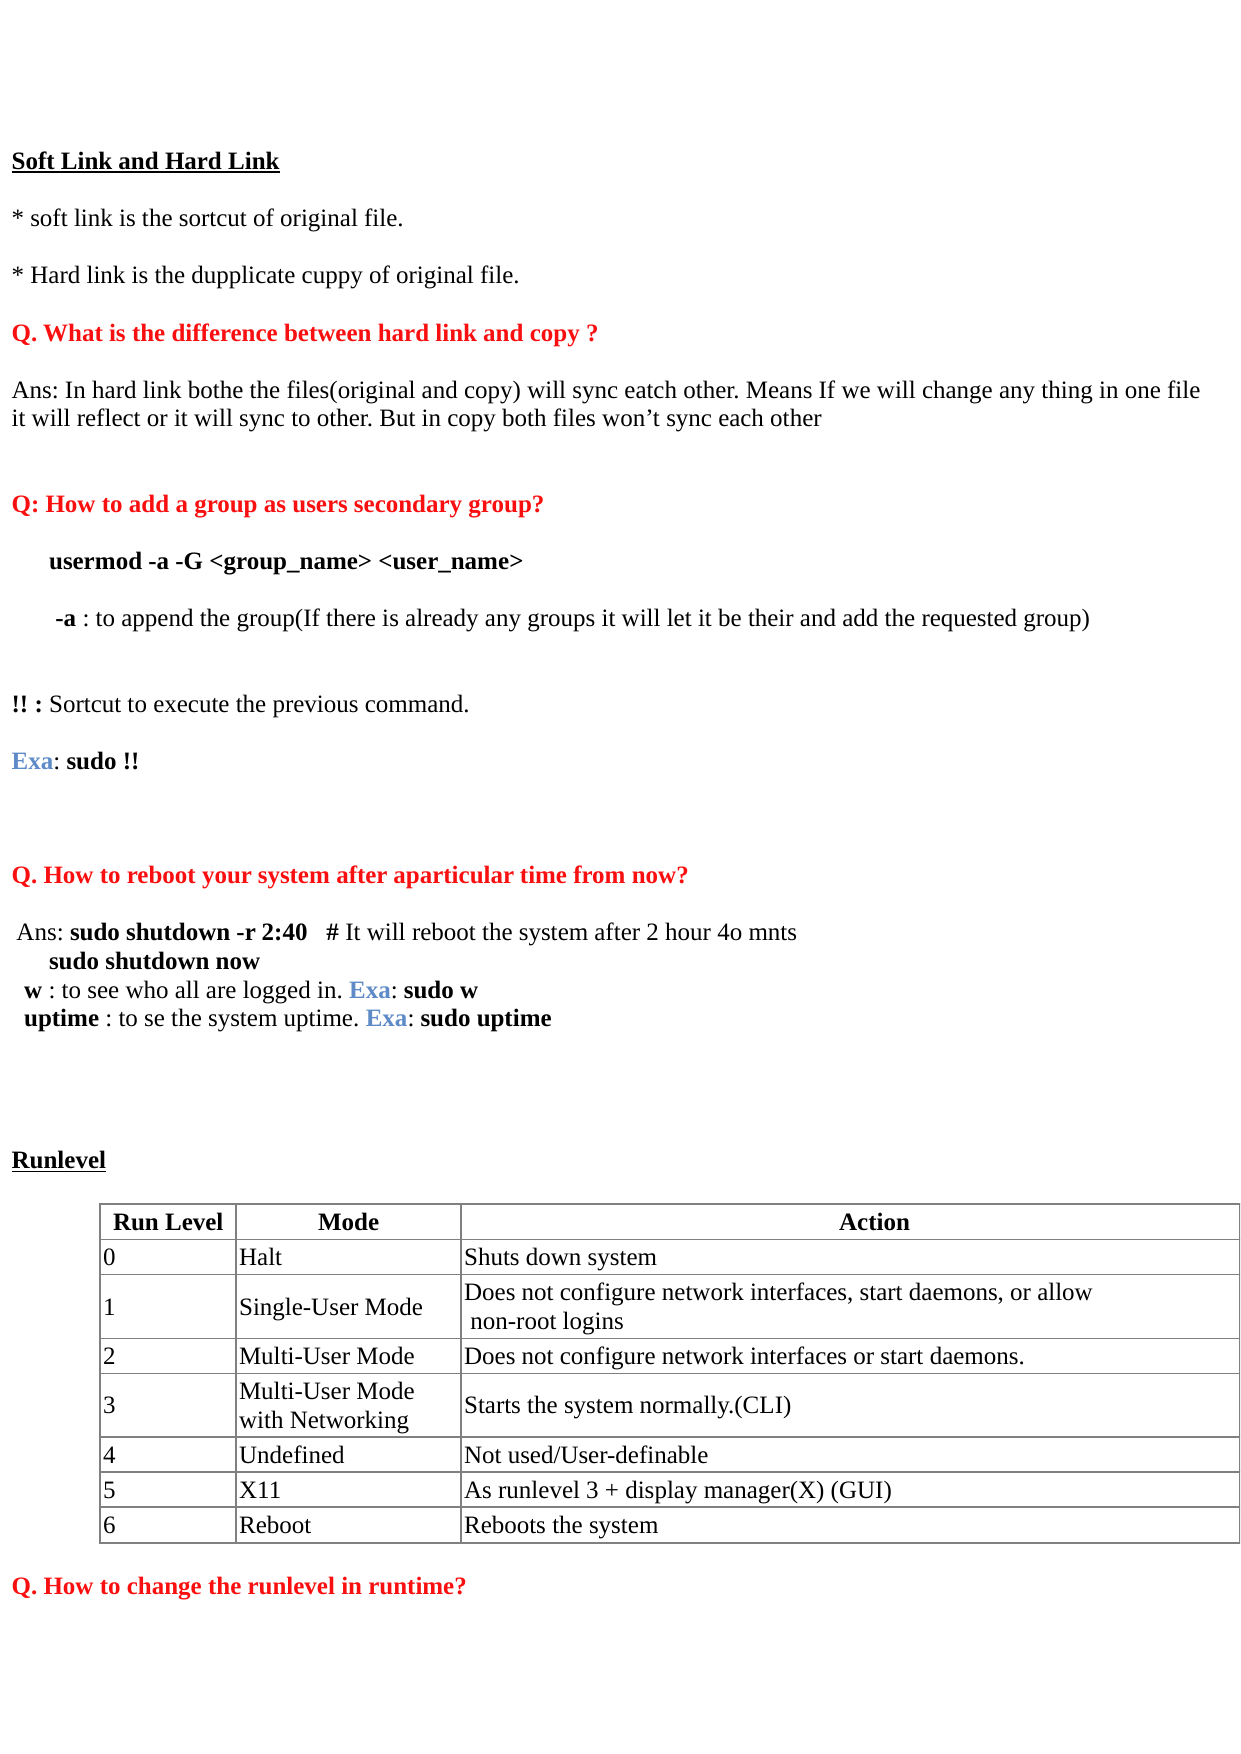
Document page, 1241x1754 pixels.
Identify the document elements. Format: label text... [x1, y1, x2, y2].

text usermod -a -G <group_name> <user_name> [11, 546, 1210, 575]
table_cell 3 [101, 1374, 235, 1436]
table_cell Starts the system normally.(CLI) [462, 1374, 1239, 1436]
text Q. How to change the runlevel in runtime? [11, 1571, 1210, 1600]
text w : to see who all are logged in. Exa: sudo w [11, 975, 1210, 1003]
table_cell Reboot [237, 1508, 460, 1541]
table_cell 4 [101, 1438, 235, 1471]
table_cell Halt [237, 1240, 460, 1274]
text uptime : to se the system uptime. Exa: sudo uptime [11, 1003, 1210, 1032]
text Ans: sudo shutdown -r 2:40 # It will reboot the system after 2 hour 4o mnts [11, 917, 1210, 946]
table_cell X11 [237, 1473, 460, 1506]
table_cell 2 [101, 1339, 235, 1373]
table_header Action [462, 1205, 1239, 1239]
table_cell 6 [101, 1508, 235, 1541]
table_cell 0 [101, 1240, 235, 1274]
table_cell Single-User Mode [237, 1275, 460, 1338]
table_cell Not used/User-definable [462, 1438, 1239, 1471]
table_cell Does not configure network interfaces, start daemons, or allow non-root logins [462, 1275, 1239, 1338]
text * soft link is the sortcut of original file. [11, 203, 1210, 232]
table_cell 1 [101, 1275, 235, 1338]
text Q. What is the difference between hard link and copy ? [11, 318, 1210, 346]
text Ans: In hard link bothe the files(original and copy) will sync eatch other. Means If we will change any thing in one file [11, 375, 1210, 403]
text -a : to append the group(If there is already any groups it will let it be their and add the requested group) [11, 603, 1210, 632]
table_cell Shuts down system [462, 1240, 1239, 1274]
text it will reflect or it will sync to other. But in copy both files won’t sync each other [11, 403, 1210, 432]
table_cell Multi-User Mode with Networking [237, 1374, 460, 1436]
text * Hard link is the dupplicate cuppy of original file. [11, 261, 1210, 289]
text sudo shutdown now [11, 946, 1210, 975]
table_cell Multi-User Mode [237, 1339, 460, 1373]
text Runlevel [11, 1146, 1210, 1174]
table_header Mode [237, 1205, 460, 1239]
table_header Run Level [101, 1205, 235, 1239]
table_cell 5 [101, 1473, 235, 1506]
table_cell Does not configure network interfaces or start daemons. [462, 1339, 1239, 1373]
text Exa: sudo !! [11, 746, 1210, 775]
text Q: How to add a group as users secondary group? [11, 489, 1240, 518]
text Q. How to reboot your system after aparticular time from now? [11, 860, 1210, 888]
table_cell As runlevel 3 + display manager(X) (GUI) [462, 1473, 1239, 1506]
text Soft Link and Hard Link [11, 146, 1210, 175]
table_cell Undefined [237, 1438, 460, 1471]
text !! : Sortcut to execute the previous command. [11, 689, 1210, 718]
table_cell Reboots the system [462, 1508, 1239, 1541]
